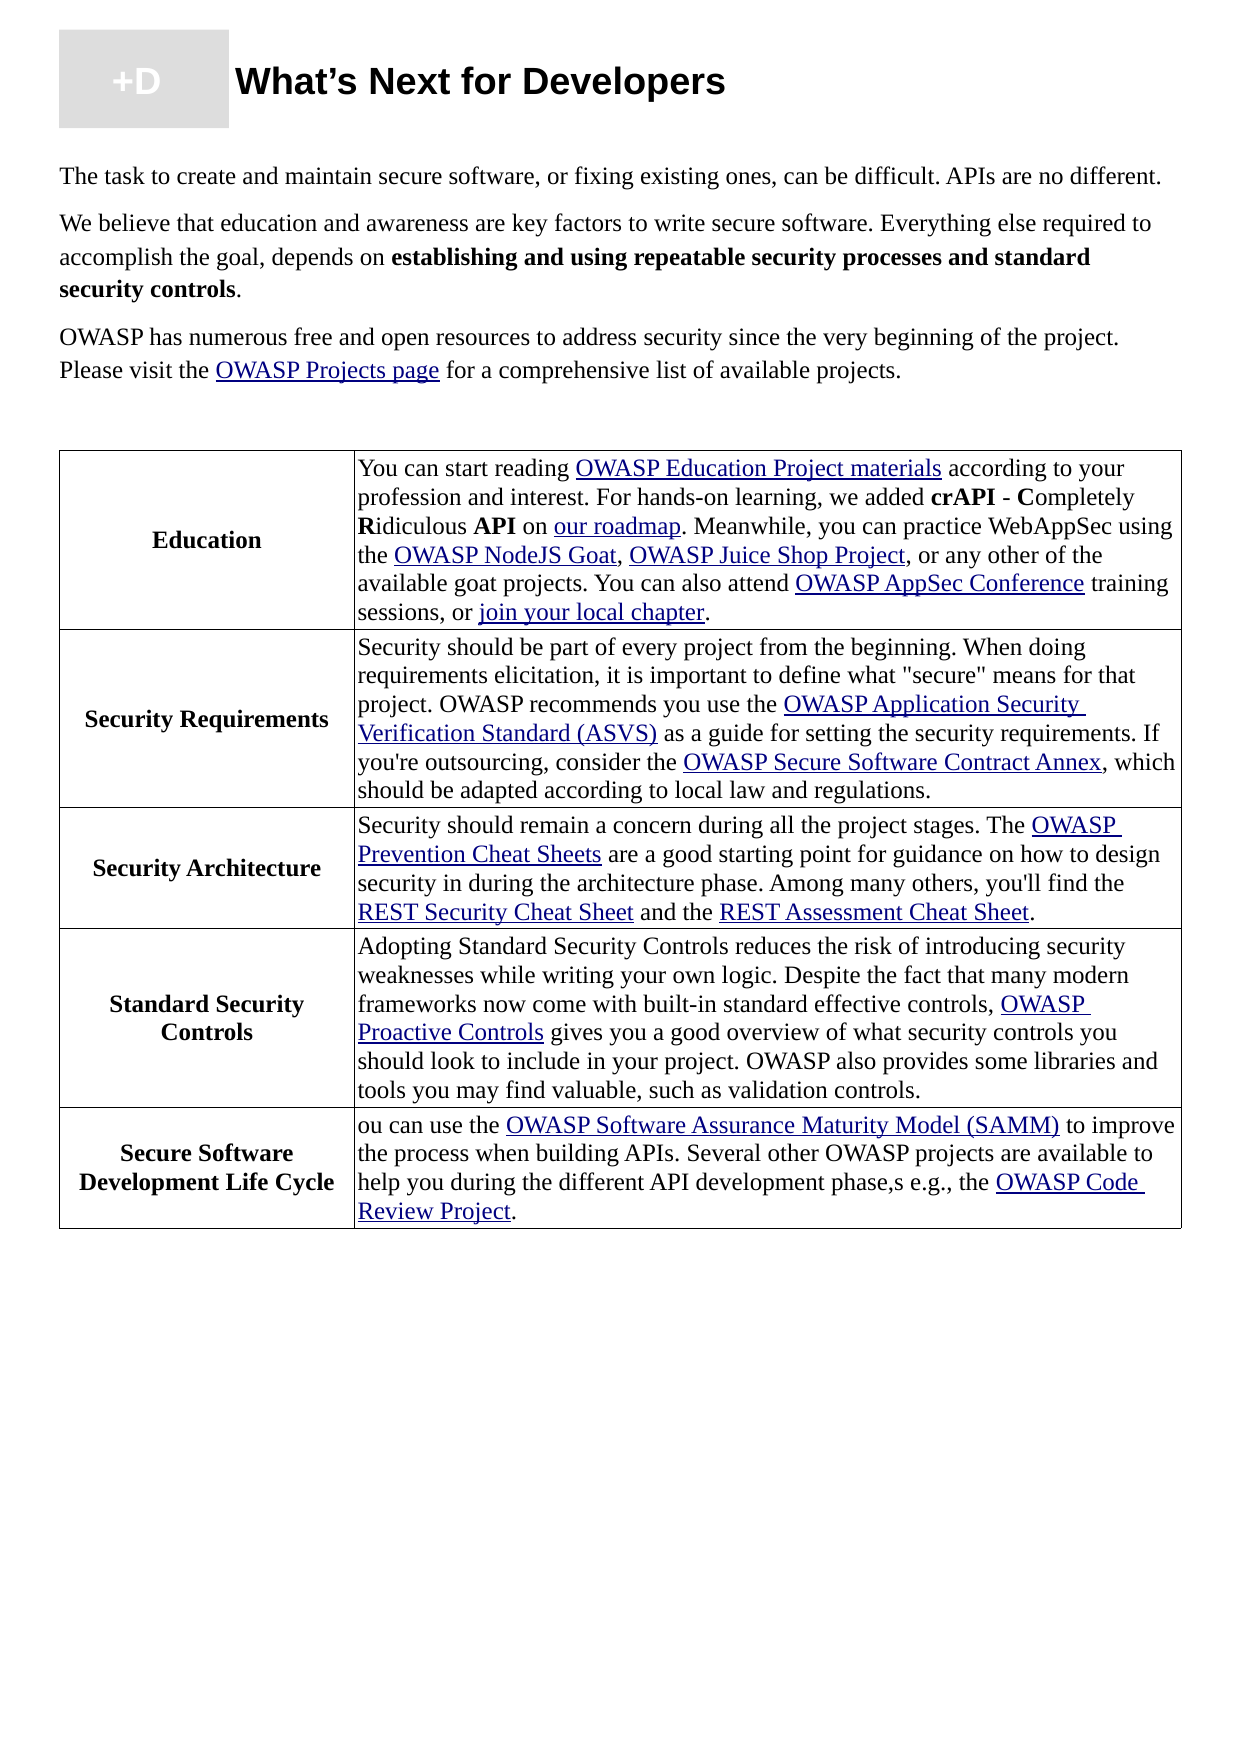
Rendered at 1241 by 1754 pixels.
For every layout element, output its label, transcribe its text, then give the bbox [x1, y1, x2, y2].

text We believe that education and awareness are key factors to write secure software. Everything else required to accomplish the goal, depends on establishing and using repeatable security processes and standard security controls. [59, 208, 1181, 303]
table_cell Security Architecture [60, 808, 354, 928]
table_cell Secure Software Development Life Cycle [60, 1108, 354, 1228]
text The task to create and maintain secure software, or fixing existing ones, can be difficult. APIs are no different. [59, 161, 1181, 190]
table_cell Security should remain a concern during all the project stages. The OWASP Prevention Cheat Sheets are a good starting point for guidance on how to design security in during the architecture phase. Among many others, you'll find the REST Security Cheat Sheet and the REST Assessment Cheat Sheet. [355, 808, 1181, 928]
table_cell Security Requirements [60, 630, 354, 807]
table_cell Standard Security Controls [60, 929, 354, 1107]
table_cell Adopting Standard Security Controls reduces the risk of introducing security weaknesses while writing your own logic. Despite the fact that many modern frameworks now come with built-in standard effective controls, OWASP Proactive Controls gives you a good overview of what security controls you should look to include in your project. OWASP also provides some libraries and tools you may find valuable, such as validation controls. [355, 929, 1181, 1107]
table_cell ou can use the OWASP Software Assurance Maturity Model (SAMM) to improve the process when building APIs. Several other OWASP projects are available to help you during the different API development phase,s e.g., the OWASP Code Review Project. [355, 1108, 1181, 1228]
table_cell Security should be part of every project from the beginning. When doing requirements elicitation, it is important to define what "secure" means for that project. OWASP recommends you use the OWASP Application Security Verification Standard (ASVS) as a guide for setting the security requirements. If you're outsourcing, consider the OWASP Secure Software Contract Annex, which should be adapted according to local law and regulations. [355, 630, 1181, 807]
table_header Education [60, 451, 354, 629]
table_header You can start reading OWASP Education Project materials according to your profession and interest. For hands-on learning, we added crAPI - Completely Ridiculous API on our roadmap. Meanwhile, you can practice WebAppSec using the OWASP NodeJS Goat, OWASP Juice Shop Project, or any other of the available goat projects. You can also attend OWASP AppSec Conference training sessions, or join your local chapter. [355, 451, 1181, 629]
text OWASP has numerous free and open resources to address security since the very beginning of the project. Please visit the OWASP Projects page for a comprehensive list of available projects. [59, 322, 1181, 384]
